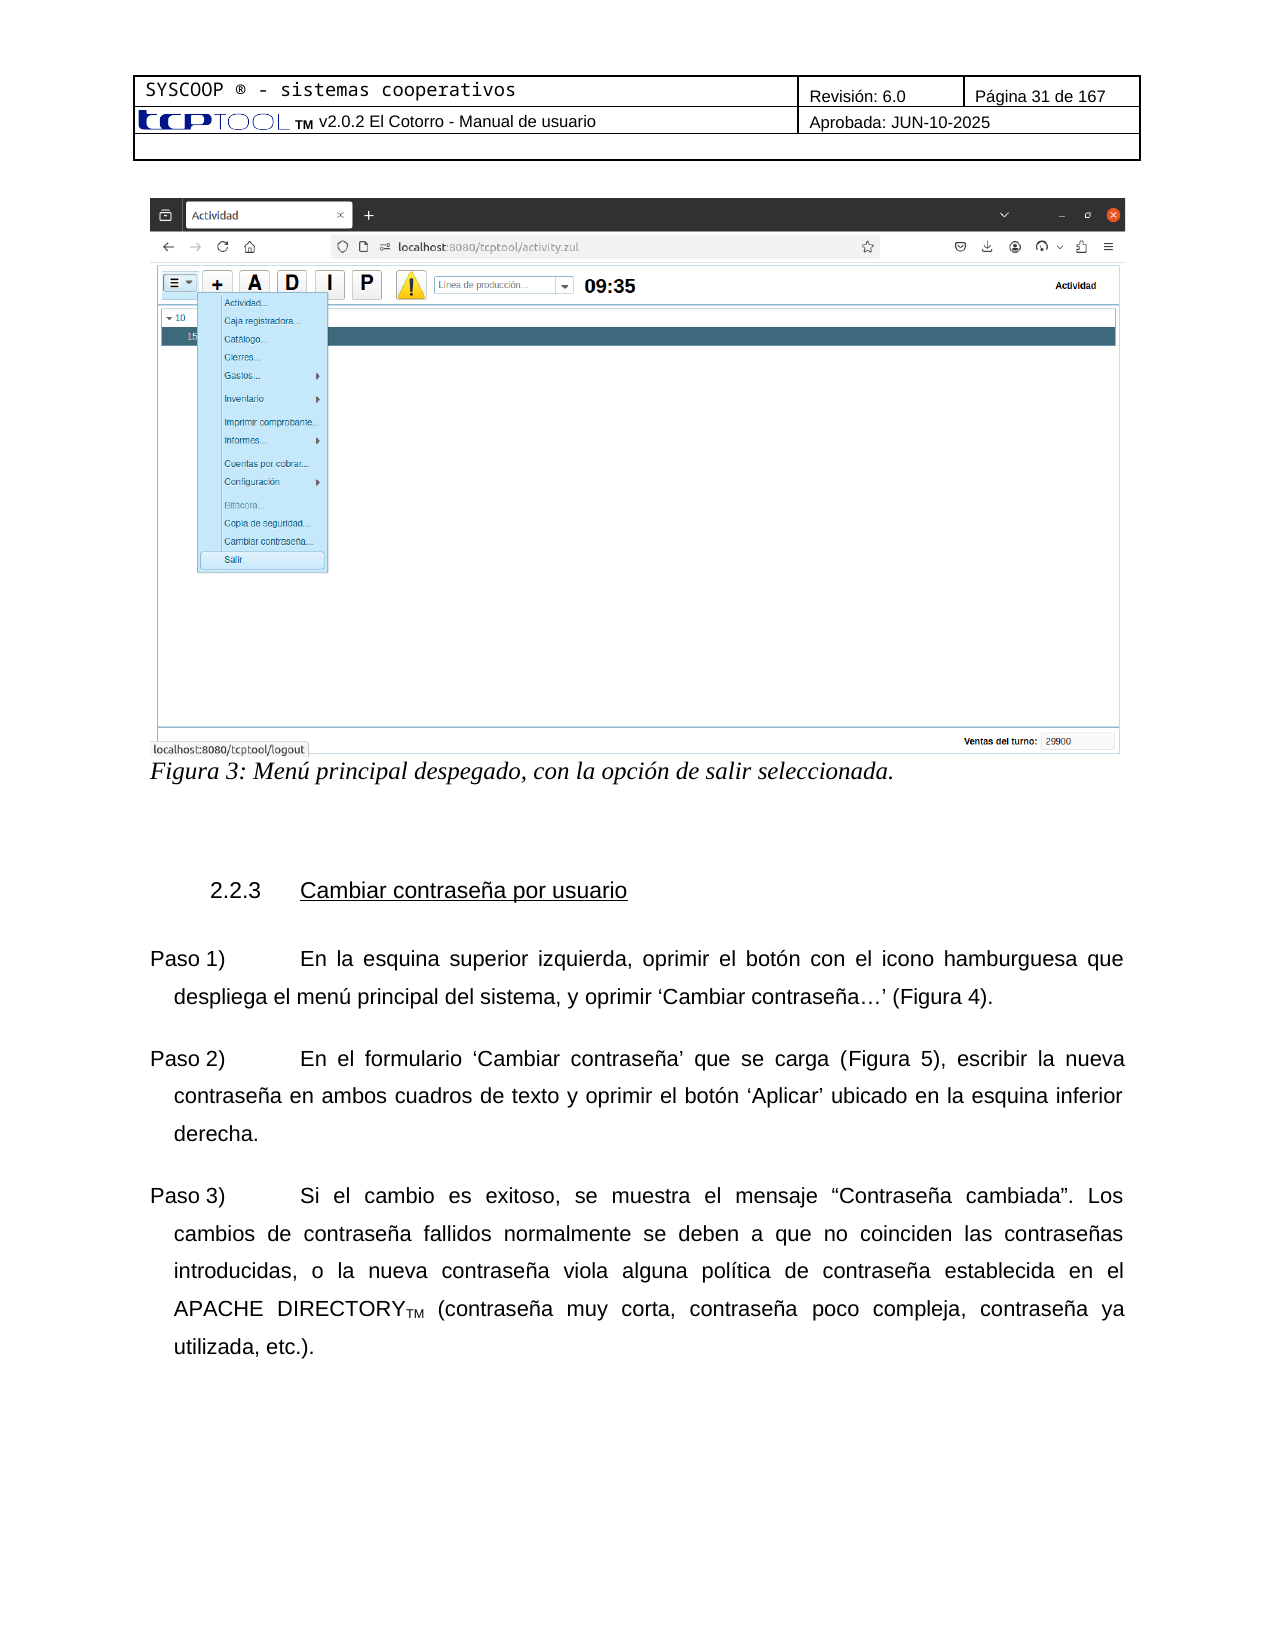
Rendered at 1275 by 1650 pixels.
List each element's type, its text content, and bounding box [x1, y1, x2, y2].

picture [150, 198, 1125, 757]
subtitle Cambiar contraseña por usuario [210, 877, 1125, 904]
list En la esquina superior izquierda, oprimir el botón con el icono hamburguesa que despliega el menú principal del sistema, y oprimir ‘Cambiar contraseña…’ (Figura 4). [150, 946, 1125, 1009]
picture [138, 110, 290, 130]
list En el formulario ‘Cambiar contraseña’ que se carga (Figura 5), escribir la nueva contraseña en ambos cuadros de texto y oprimir el botón ‘Aplicar’ ubicado en la esquina inferior derecha. [150, 1045, 1125, 1146]
list Si el cambio es exitoso, se muestra el mensaje “Contraseña cambiada”. Los cambios de contraseña fallidos normalmente se deben a que no coinciden las contraseñas introducidas, o la nueva contraseña viola alguna política de contraseña establecida en el APACHE DIRECTORYTM (contraseña muy corta, contraseña poco compleja, contraseña ya utilizada, etc.). [150, 1183, 1125, 1359]
text Figura 3: Menú principal despegado, con la opción de salir seleccionada. [150, 757, 1125, 785]
